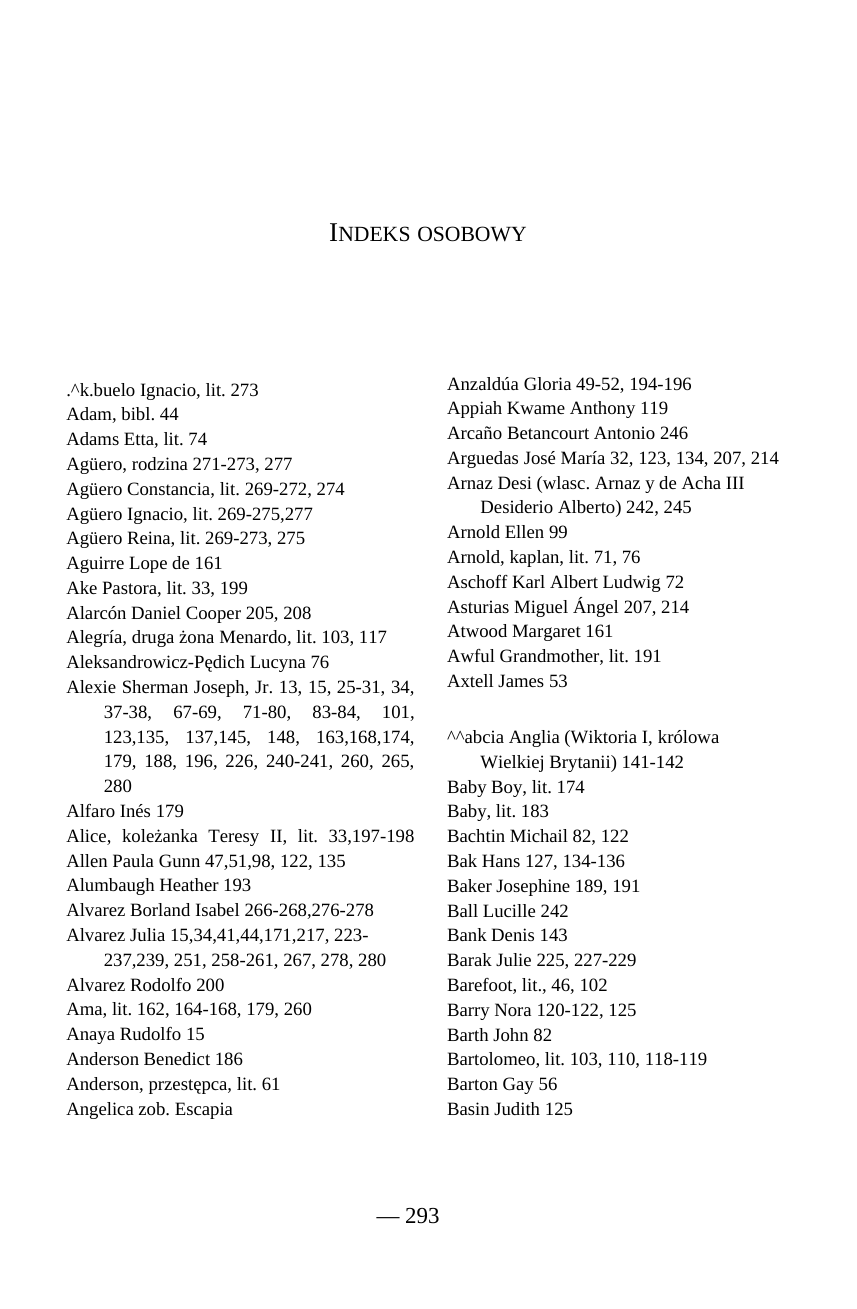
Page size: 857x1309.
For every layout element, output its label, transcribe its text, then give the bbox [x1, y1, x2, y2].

text Alvarez Julia 15,34,41,44,171,217, 223- [66, 924, 414, 946]
text Adams Etta, lit. 74 [66, 428, 414, 450]
text Angelica zob. Escapia [66, 1097, 414, 1119]
text Arnold, kaplan, lit. 71, 76 [447, 546, 789, 568]
text Axtell James 53 [447, 670, 789, 692]
text Agüero Reina, lit. 269-273, 275 [66, 527, 414, 549]
text Alice, koleżanka Teresy II, lit. 33,197-198 Allen Paula Gunn 47,51,98, 122, 135 [66, 825, 414, 871]
text Agüero Constancia, lit. 269-272, 274 [66, 478, 414, 499]
text Arguedas José María 32, 123, 134, 207, 214 [447, 447, 789, 468]
text Atwood Margaret 161 [447, 620, 789, 642]
text Anderson, przestępca, lit. 61 [66, 1073, 414, 1094]
text Asturias Miguel Ángel 207, 214 [447, 596, 789, 617]
text Aschoff Karl Albert Ludwig 72 [447, 571, 789, 592]
text Anzaldúa Gloria 49-52, 194-196 [447, 372, 789, 394]
text Baby Boy, lit. 174 [447, 776, 789, 797]
text Wielkiej Brytanii) 141-142 [447, 751, 789, 772]
text Alexie Sherman Joseph, Jr. 13, 15, 25-31, 34, 37-38, 67-69, 71-80, 83-84, 101, 123,135, 137,145, 148, 163,168,174, 179, 188, 196, 226, 240-241, 260, 265, 280 [66, 676, 414, 797]
text .^k.buelo Ignacio, lit. 273 [66, 378, 414, 400]
text Ama, lit. 162, 164-168, 179, 260 [66, 998, 414, 1020]
text Bak Hans 127, 134-136 [447, 850, 789, 872]
text Barak Julie 225, 227-229 [447, 949, 789, 971]
text Bank Denis 143 [447, 924, 789, 946]
text 237,239, 251, 258-261, 267, 278, 280 [66, 949, 414, 970]
text Bachtin Michail 82, 122 [447, 825, 789, 847]
text Baker Josephine 189, 191 [447, 875, 789, 896]
text Ball Lucille 242 [447, 899, 789, 921]
text Alarcón Daniel Cooper 205, 208 [66, 602, 414, 623]
text Alegría, druga żona Menardo, lit. 103, 117 [66, 626, 414, 648]
text Agüero Ignacio, lit. 269-275,277 [66, 502, 414, 524]
text Appiah Kwame Anthony 119 [447, 397, 789, 419]
text Aleksandrowicz-Pędich Lucyna 76 [66, 651, 414, 673]
text Barth John 82 [447, 1023, 789, 1045]
text Awful Grandmother, lit. 191 [447, 645, 789, 667]
text Aguirre Lope de 161 [66, 552, 414, 574]
text Barry Nora 120-122, 125 [447, 999, 789, 1020]
text Ake Pastora, lit. 33, 199 [66, 577, 414, 598]
text ^^abcia Anglia (Wiktoria I, królowa [447, 726, 789, 748]
text Agüero, rodzina 271-273, 277 [66, 453, 414, 474]
text — 293 [376, 1202, 450, 1229]
text Alfaro Inés 179 [66, 800, 414, 822]
text Barton Gay 56 [447, 1073, 789, 1095]
text Arnaz Desi (wlasc. Arnaz y de Acha III Desiderio Alberto) 242, 245 [447, 472, 789, 518]
text Arnold Ellen 99 [447, 521, 789, 543]
text Anaya Rudolfo 15 [66, 1023, 414, 1045]
subtitle Indeks osobowy [66, 216, 789, 247]
text Baby, lit. 183 [447, 800, 789, 822]
text Adam, bibl. 44 [66, 403, 414, 425]
text Alumbaugh Heather 193 [66, 874, 414, 896]
text Bartolomeo, lit. 103, 110, 118-119 [447, 1048, 789, 1070]
text Arcaño Betancourt Antonio 246 [447, 422, 789, 444]
text Alvarez Borland Isabel 266-268,276-278 [66, 899, 414, 921]
text Anderson Benedict 186 [66, 1048, 414, 1069]
text Basin Judith 125 [447, 1098, 789, 1119]
text Alvarez Rodolfo 200 [66, 973, 414, 995]
text Barefoot, lit., 46, 102 [447, 974, 789, 996]
